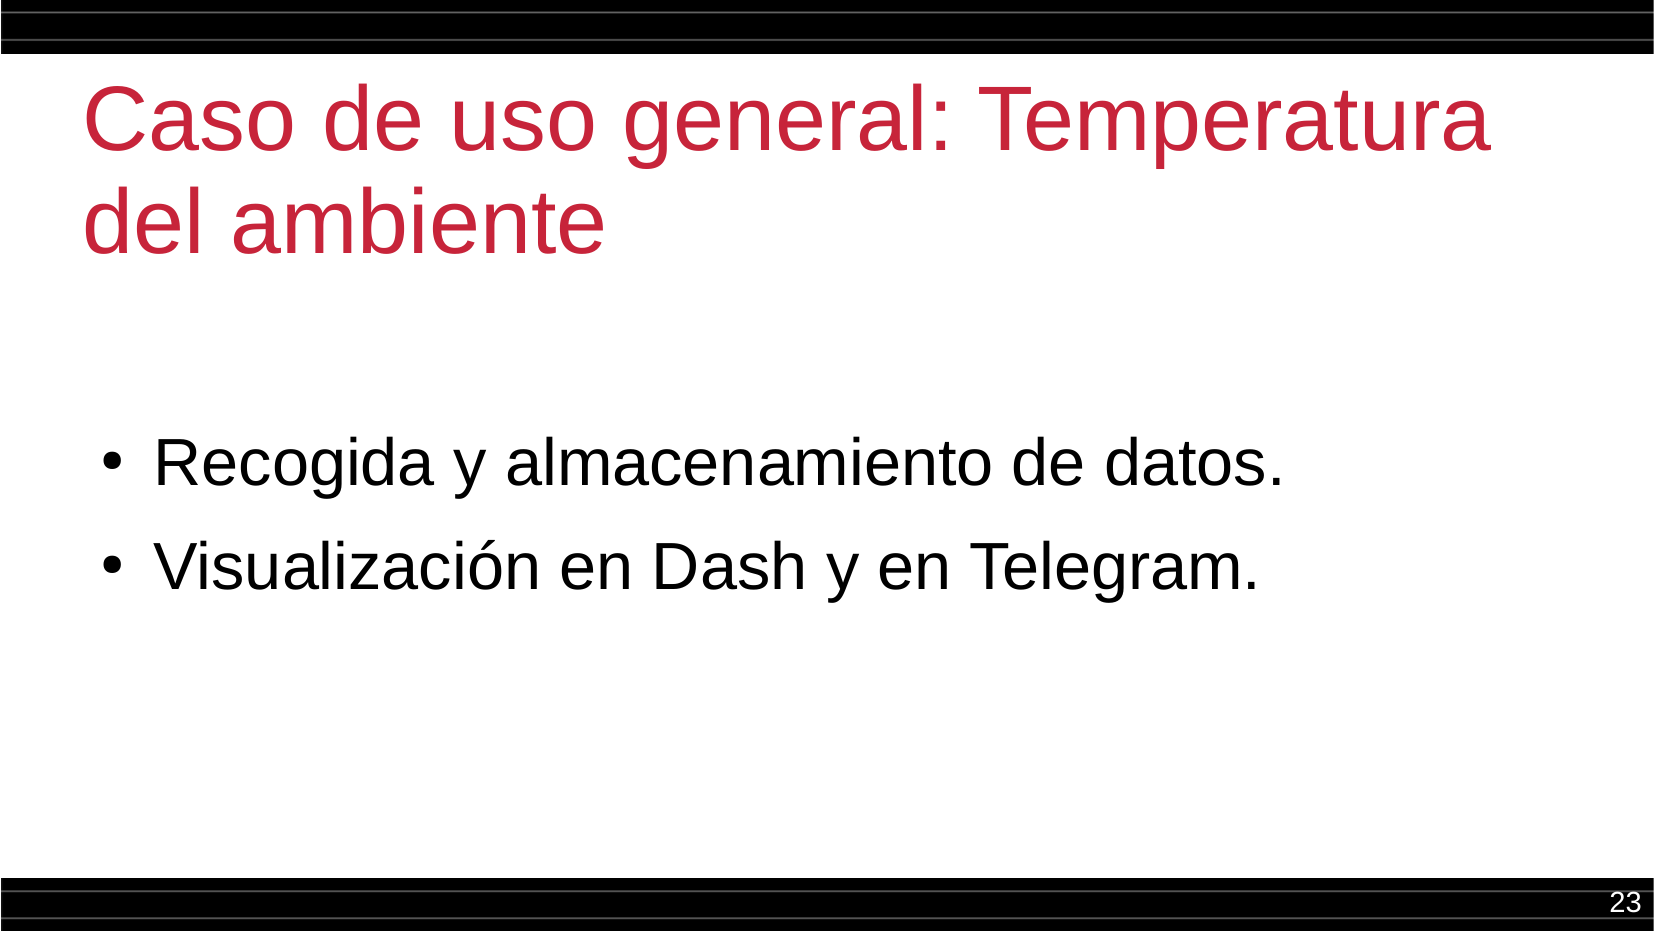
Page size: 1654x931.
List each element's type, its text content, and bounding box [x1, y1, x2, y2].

picture [1, 878, 1654, 931]
title Caso de uso general: Temperatura del ambiente [82, 67, 1571, 273]
list Recogida y almacenamiento de datos. Visualización en Dash y en Telegram. [82, 271, 1561, 758]
picture [1, 0, 1654, 54]
